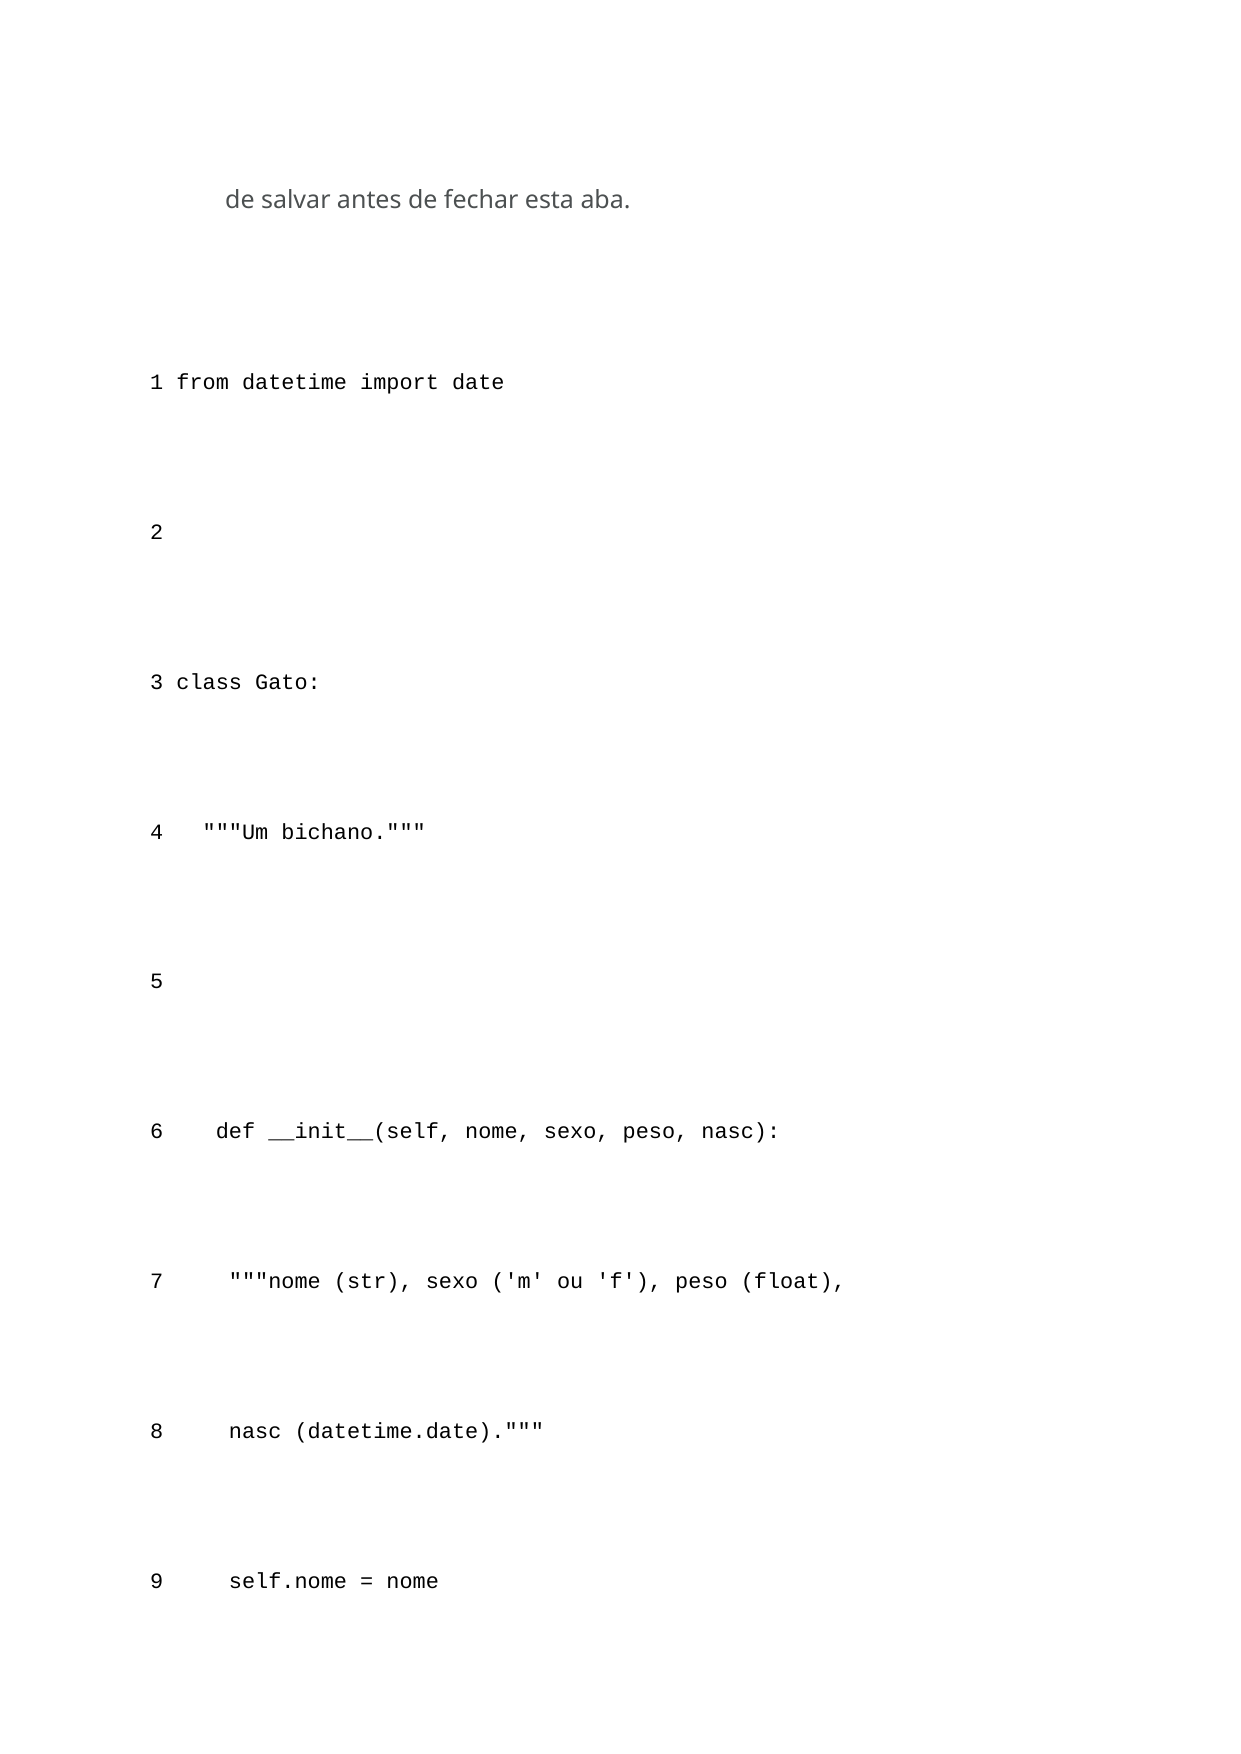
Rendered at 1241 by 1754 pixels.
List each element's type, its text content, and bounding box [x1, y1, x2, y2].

text 8 nasc (datetime.date).""" [150, 1420, 1088, 1445]
text 6 def __init__(self, nome, sexo, peso, nasc): [150, 1121, 1088, 1145]
list de salvar antes de fechar esta aba. [187, 150, 1121, 247]
text 2 [150, 521, 1088, 546]
text 9 self.nome = nome [150, 1570, 1088, 1595]
text 4 """Um bichano.""" [150, 821, 1088, 846]
text 5 [150, 971, 1088, 996]
text 1 from datetime import date [150, 372, 1088, 396]
text 3 class Gato: [150, 671, 1088, 696]
text 7 """nome (str), sexo ('m' ou 'f'), peso (float), [150, 1270, 1088, 1295]
